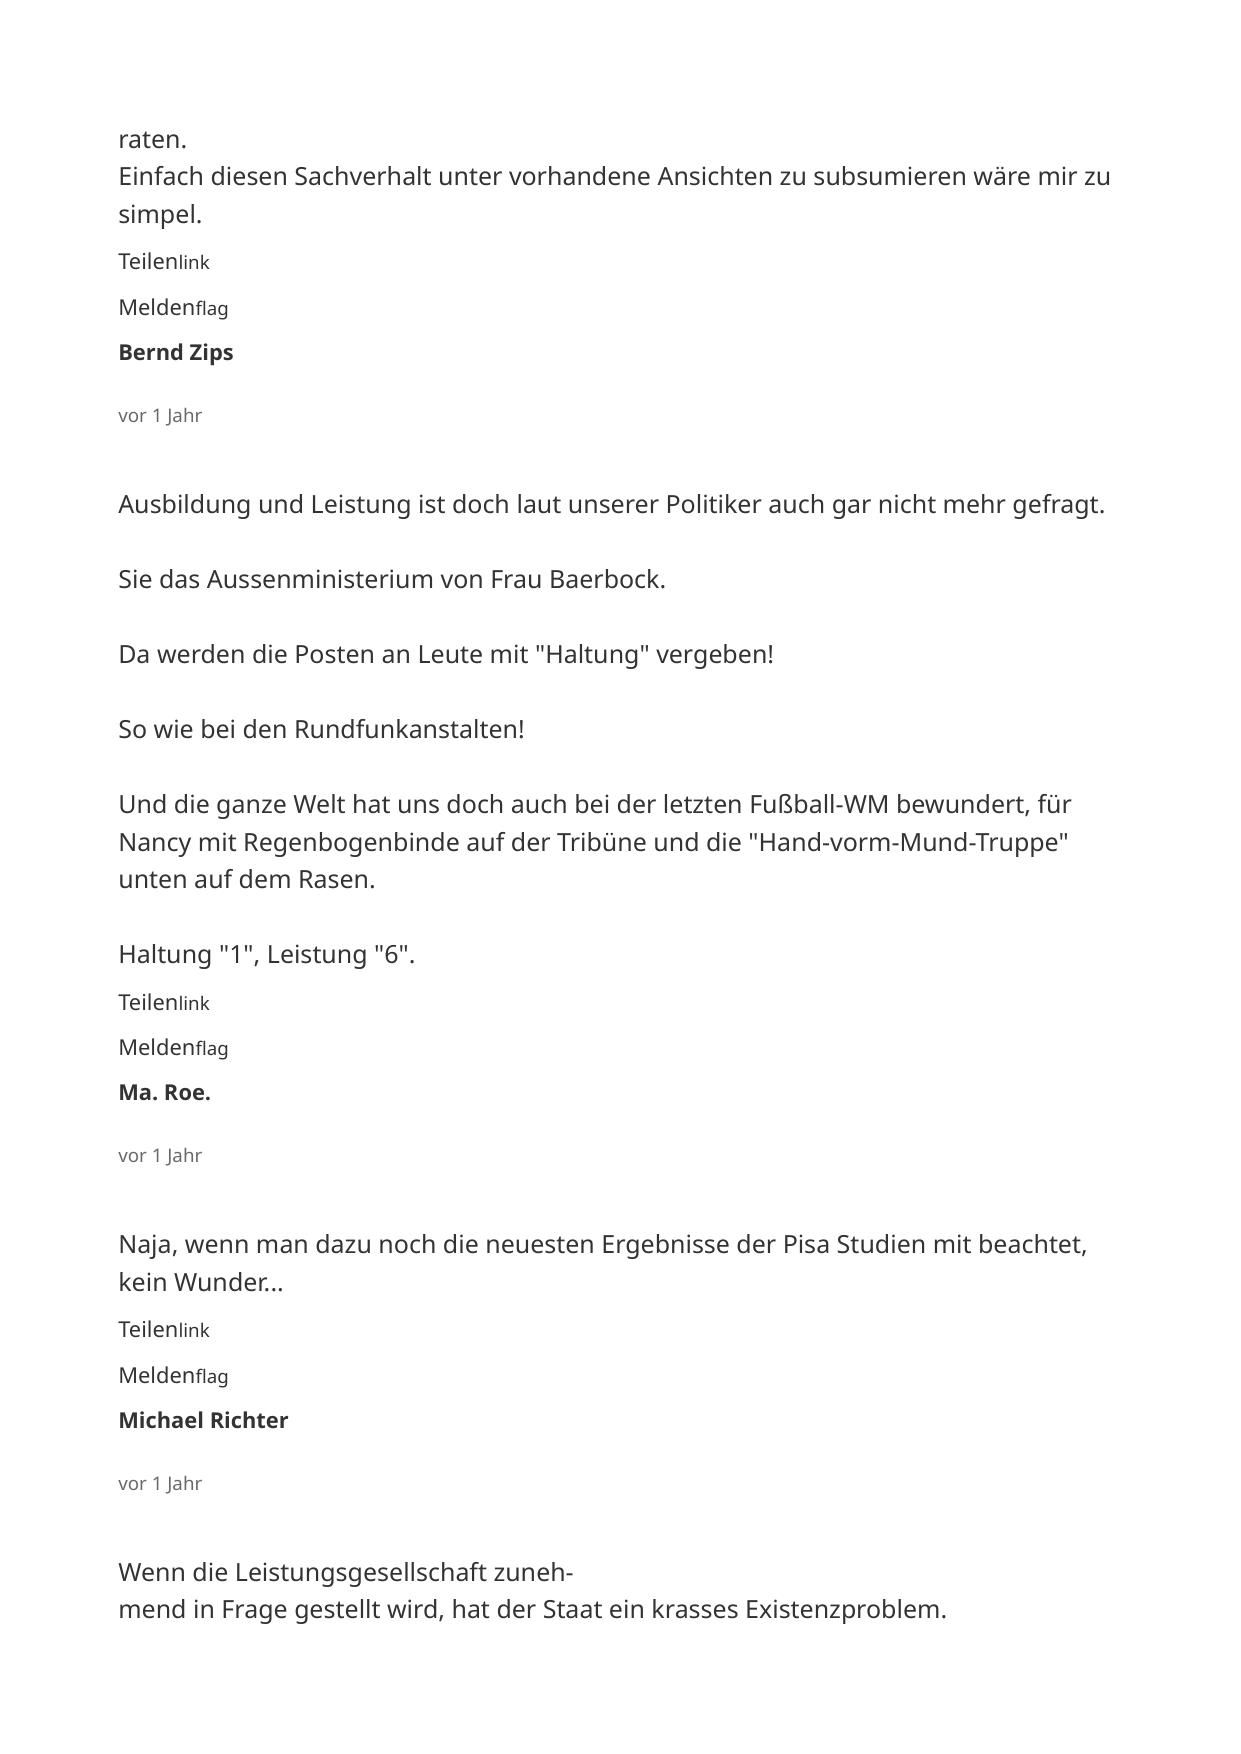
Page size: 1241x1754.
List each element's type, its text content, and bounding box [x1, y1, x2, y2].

text Teilenlink [118, 1314, 1122, 1344]
text Ausbildung und Leistung ist doch laut unserer Politiker auch gar nicht mehr gefragt. Sie das Aussenministerium von Frau Baerbock. Da werden die Posten an Leute mit "Haltung" vergeben! So wie bei den Rundfunkanstalten! Und die ganze Welt hat uns doch auch bei der letzten Fußball-WM bewundert, für Nancy mit Regenbogenbinde auf der Tribüne und die "Hand-vorm-Mund-Truppe" unten auf dem Rasen. Haltung "1", Leistung "6". [118, 483, 1122, 971]
text Meldenflag [118, 1359, 1122, 1389]
text raten. Einfach diesen Sachverhalt unter vorhandene Ansichten zu subsumieren wäre mir zu simpel. [118, 118, 1122, 231]
text Teilenlink [118, 986, 1122, 1016]
text Meldenflag [118, 292, 1122, 321]
text vor 1 Jahr [118, 1470, 1117, 1496]
text vor 1 Jahr [118, 402, 1117, 428]
text Teilenlink [118, 246, 1122, 276]
text Meldenflag [118, 1032, 1122, 1062]
text Wenn die Leistungsgesellschaft zuneh- mend in Frage gestellt wird, hat der Staat ein krasses Existenzproblem. [118, 1551, 1122, 1626]
text Bernd Zips [118, 337, 1114, 367]
text Ma. Roe. [118, 1077, 1114, 1107]
text Naja, wenn man dazu noch die neuesten Ergebnisse der Pisa Studien mit beachtet, kein Wunder... [118, 1223, 1122, 1298]
text Michael Richter [118, 1405, 1114, 1435]
text vor 1 Jahr [118, 1143, 1117, 1168]
